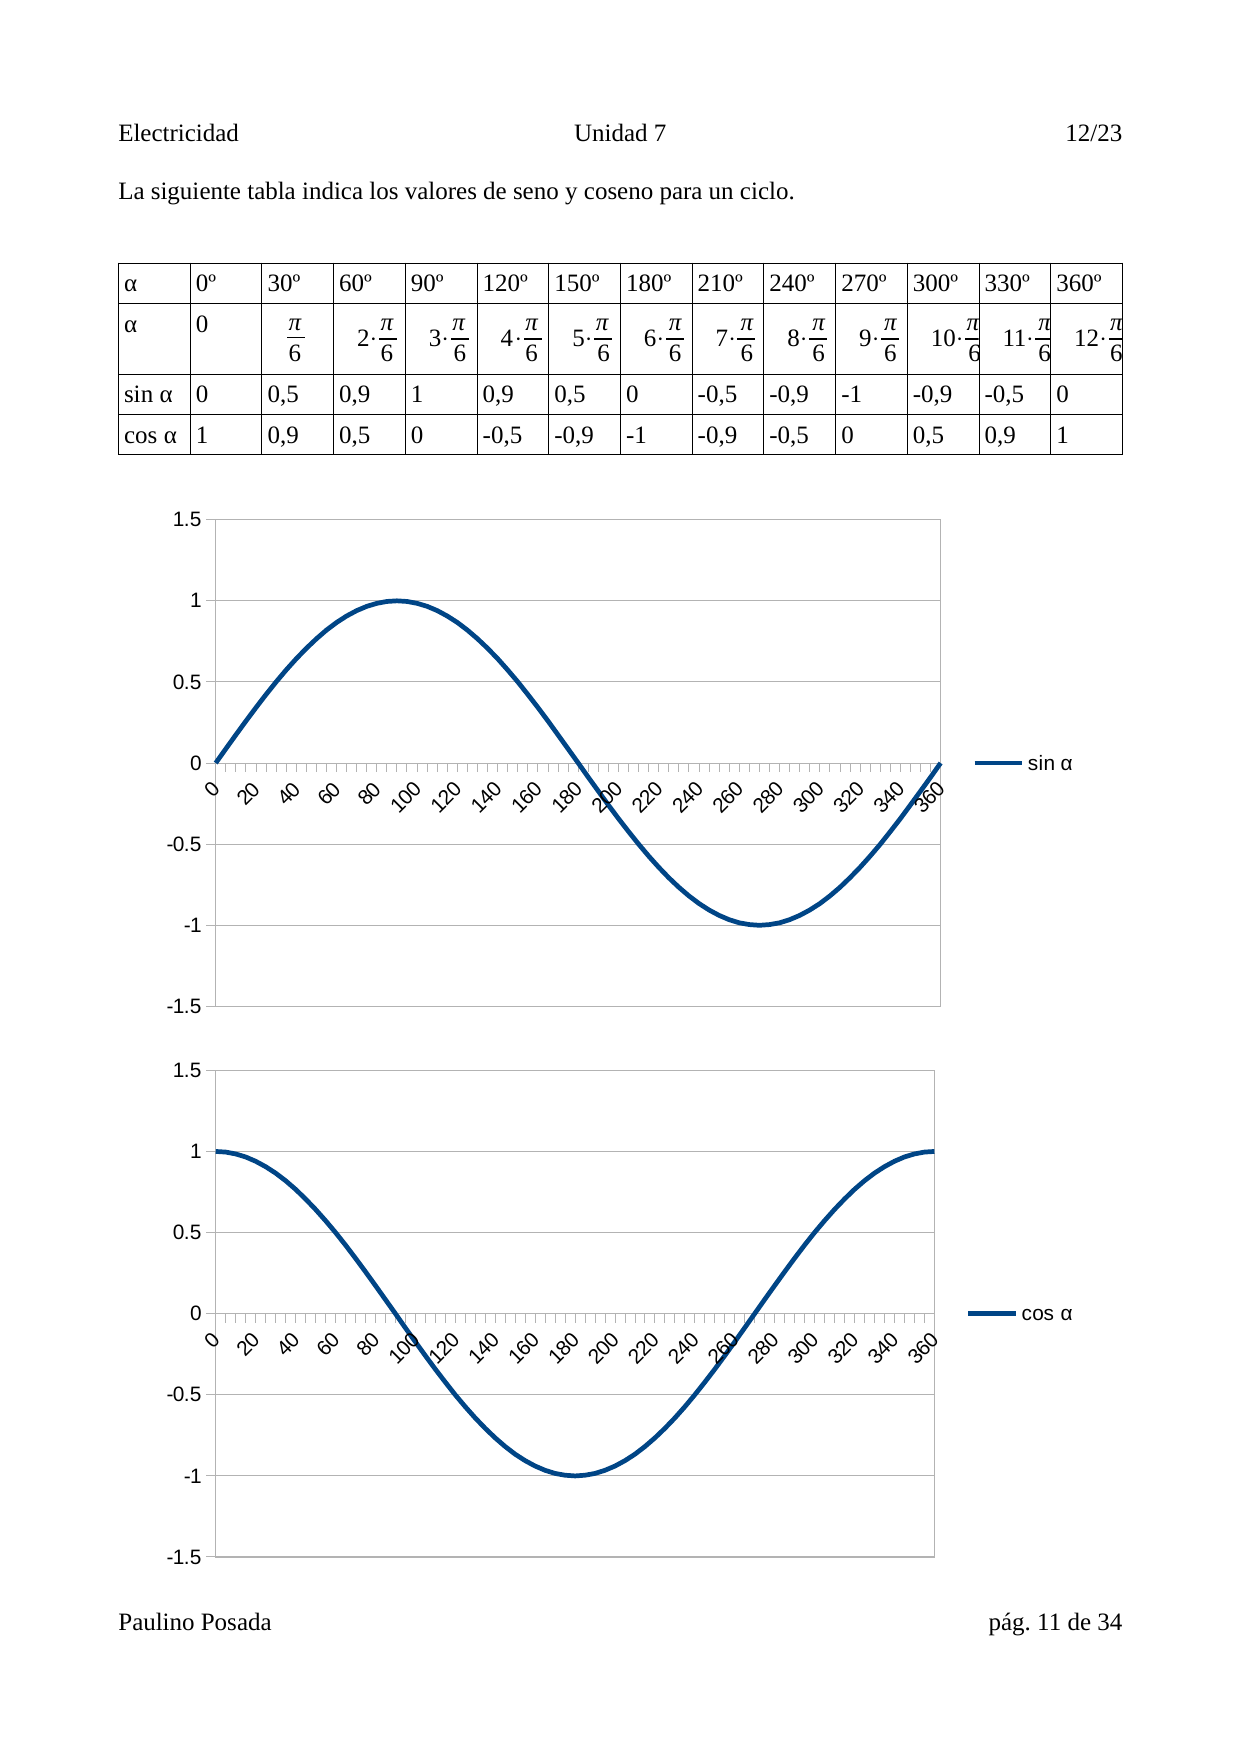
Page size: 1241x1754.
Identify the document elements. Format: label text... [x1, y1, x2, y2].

table_cell [836, 304, 907, 374]
table_cell 0 [1051, 375, 1122, 414]
table_cell [406, 304, 477, 374]
table_cell -1 [836, 375, 907, 414]
table_cell 0,9 [334, 375, 405, 414]
table_header 210º [693, 264, 763, 303]
table_header 120º [478, 264, 548, 303]
table_cell 0,9 [478, 375, 548, 414]
table_cell 0 [191, 304, 261, 374]
table_cell α [119, 304, 190, 374]
table_cell 0,5 [549, 375, 620, 414]
table_cell -0,5 [478, 415, 548, 454]
table_cell [262, 304, 333, 374]
table_cell 0,9 [980, 415, 1050, 454]
table_header 60º [334, 264, 405, 303]
table_cell -0,5 [764, 415, 835, 454]
table_header 150º [549, 264, 620, 303]
table_header 240º [764, 264, 835, 303]
table_cell [693, 304, 763, 374]
table_cell -0,9 [908, 375, 979, 414]
table_cell sin α [119, 375, 190, 414]
table_cell [764, 304, 835, 374]
table_cell 0,5 [334, 415, 405, 454]
table_header 180º [621, 264, 692, 303]
table_cell 0 [836, 415, 907, 454]
table_cell 1 [1051, 415, 1122, 454]
table_cell -0,9 [764, 375, 835, 414]
table_cell [980, 304, 1050, 374]
table_cell 1 [191, 415, 261, 454]
table_cell -1 [621, 415, 692, 454]
table_cell 0,9 [262, 415, 333, 454]
table_header 270º [836, 264, 907, 303]
table_cell [549, 304, 620, 374]
table_header α [119, 264, 190, 303]
table_header 360º [1051, 264, 1122, 303]
table_header 30º [262, 264, 333, 303]
table_header 90º [406, 264, 477, 303]
table_cell 0,5 [908, 415, 979, 454]
table_header 330º [980, 264, 1050, 303]
table_cell [478, 304, 548, 374]
table_cell [908, 304, 979, 374]
table_cell -0,9 [693, 415, 763, 454]
table_cell 0 [406, 415, 477, 454]
table_header 0º [191, 264, 261, 303]
table_cell -0,9 [549, 415, 620, 454]
table_cell [1051, 304, 1122, 374]
table_cell -0,5 [980, 375, 1050, 414]
table_cell -0,5 [693, 375, 763, 414]
table_cell 0 [621, 375, 692, 414]
table_cell [621, 304, 692, 374]
text La siguiente tabla indica los valores de seno y coseno para un ciclo. [118, 176, 1122, 205]
table_cell 1 [406, 375, 477, 414]
table_cell [971, 346, 979, 360]
table_cell cos α [119, 415, 190, 454]
table_header 300º [908, 264, 979, 303]
table_cell [334, 304, 405, 374]
table_cell 0 [191, 375, 261, 414]
table_cell 0,5 [262, 375, 333, 414]
